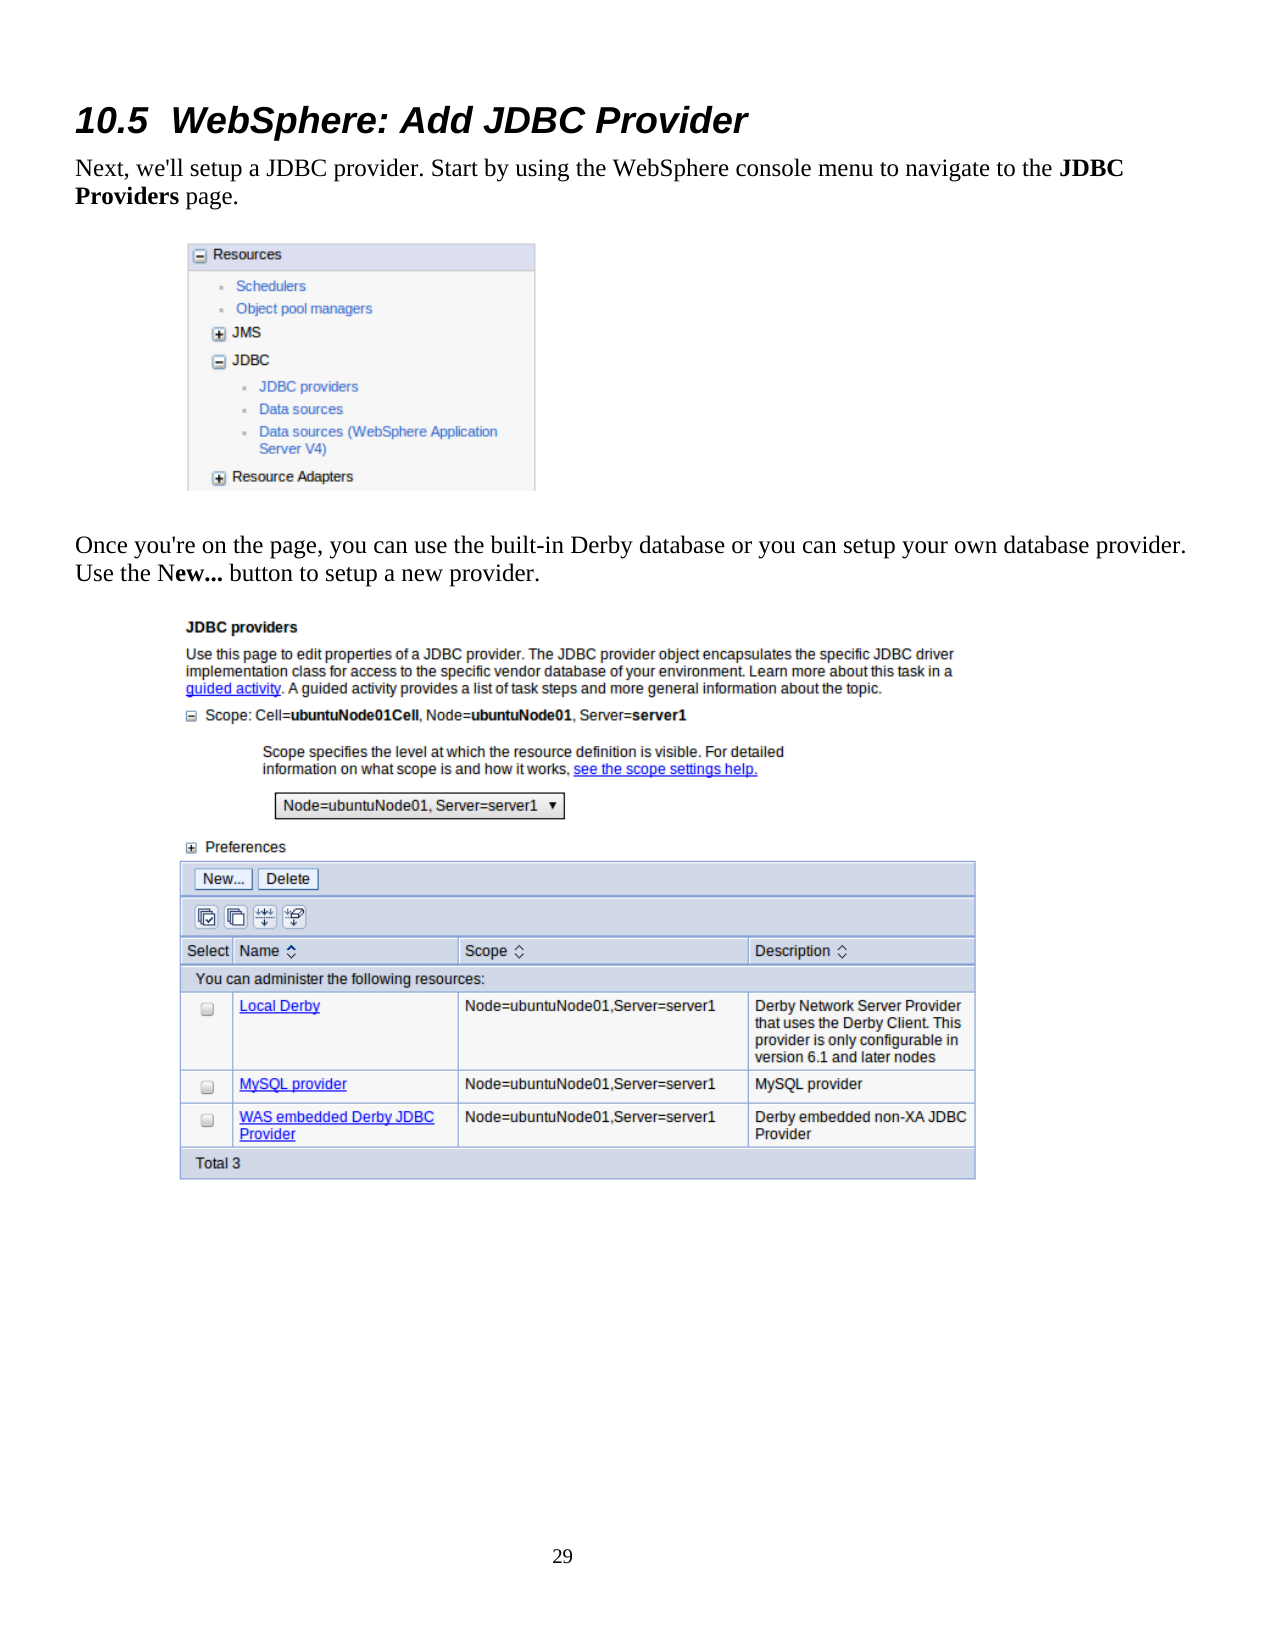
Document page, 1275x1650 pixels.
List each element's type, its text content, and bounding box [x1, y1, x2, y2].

text Once you're on the page, you can use the built-in Derby database or you can setup your own database provider. Use the New... button to setup a new provider. [75, 531, 1200, 586]
picture [175, 607, 988, 1193]
subtitle WebSphere: Add JDBC Provider [75, 100, 1200, 142]
text Next, we'll setup a JDBC provider. Start by using the WebSphere console menu to navigate to the JDBC Providers page. [75, 154, 1200, 210]
picture [185, 241, 542, 491]
